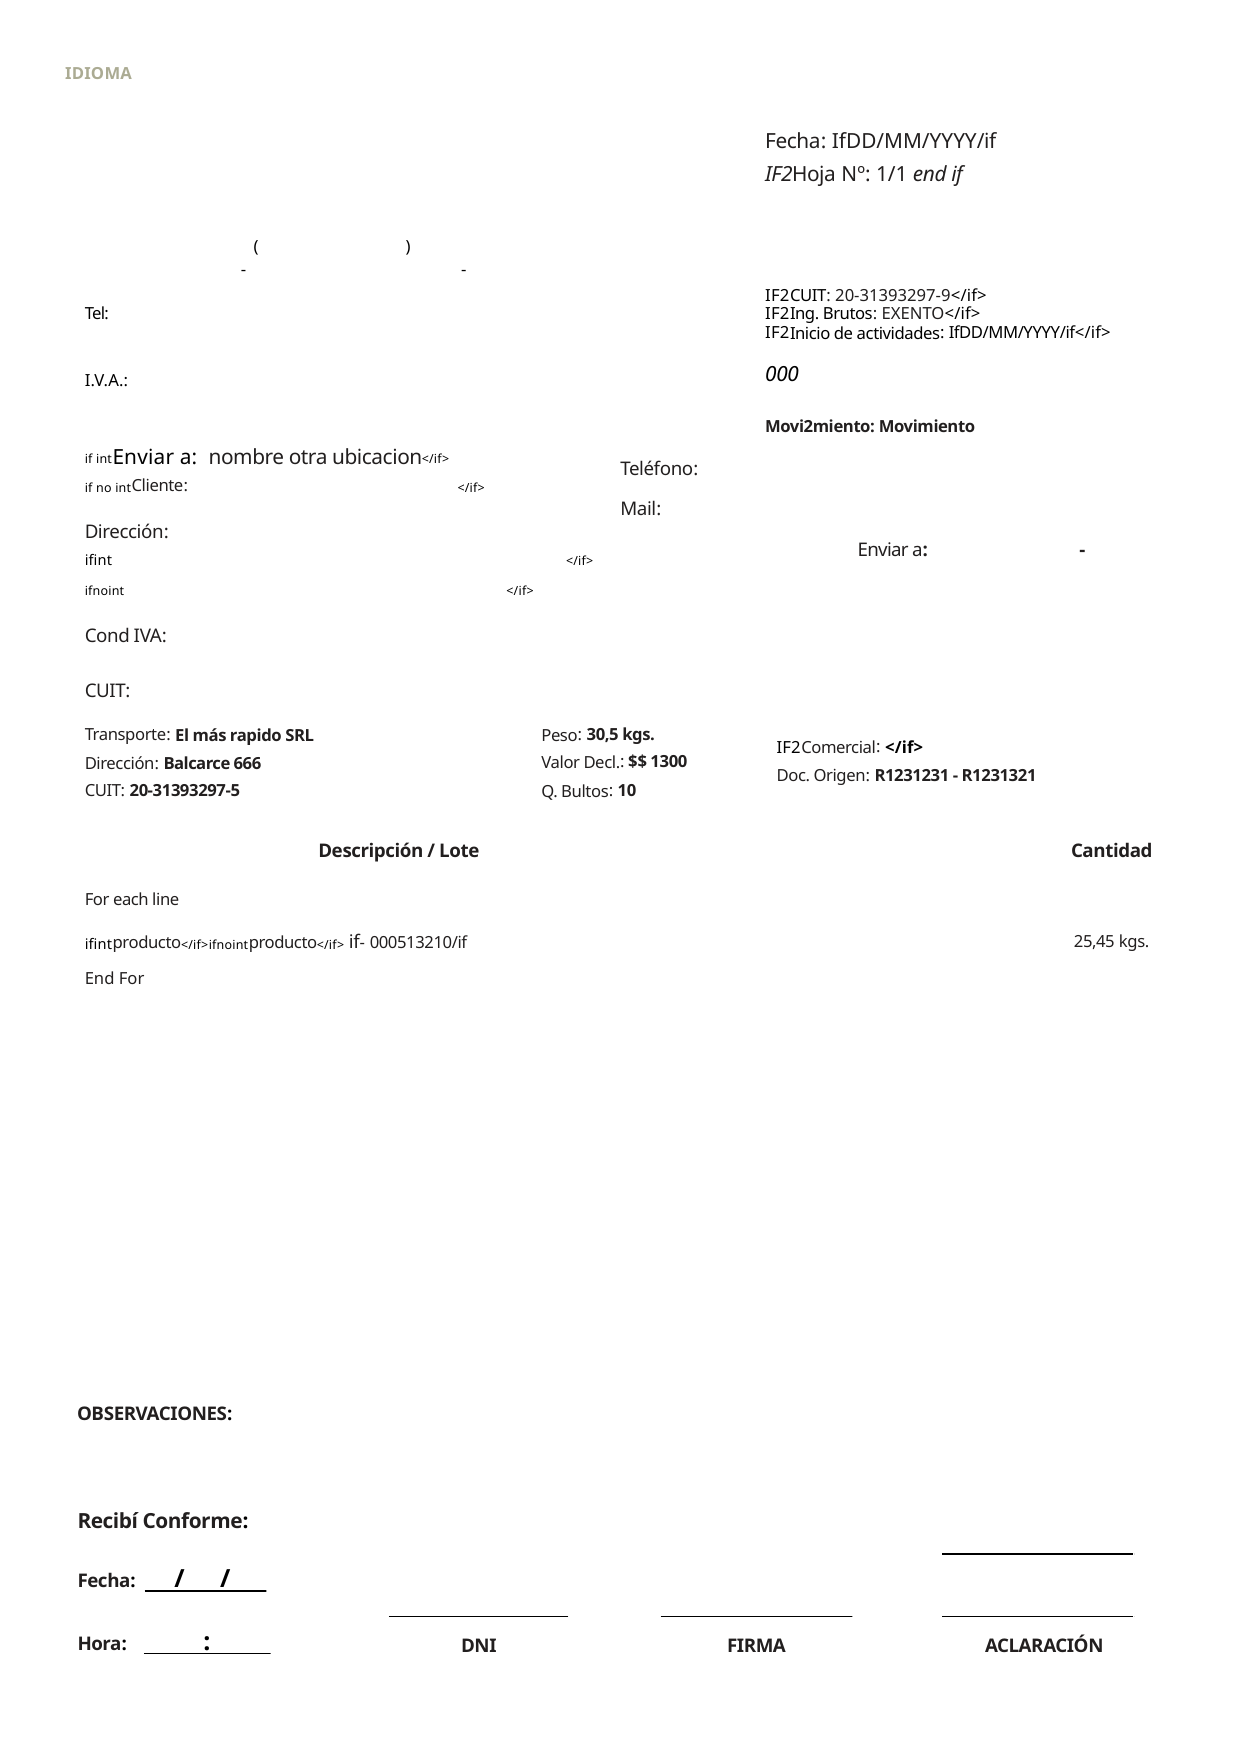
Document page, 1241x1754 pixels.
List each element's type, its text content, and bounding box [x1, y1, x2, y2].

table_cell 25,45 kgs. [1048, 922, 1175, 961]
table_cell End For [65, 961, 1047, 1001]
table_cell [1048, 961, 1175, 1001]
table_header For each line [65, 881, 1047, 922]
table_header [1048, 881, 1175, 922]
table_cell ifintproducto</if>ifnointproducto</if> if- 000513210/if [65, 922, 1047, 961]
